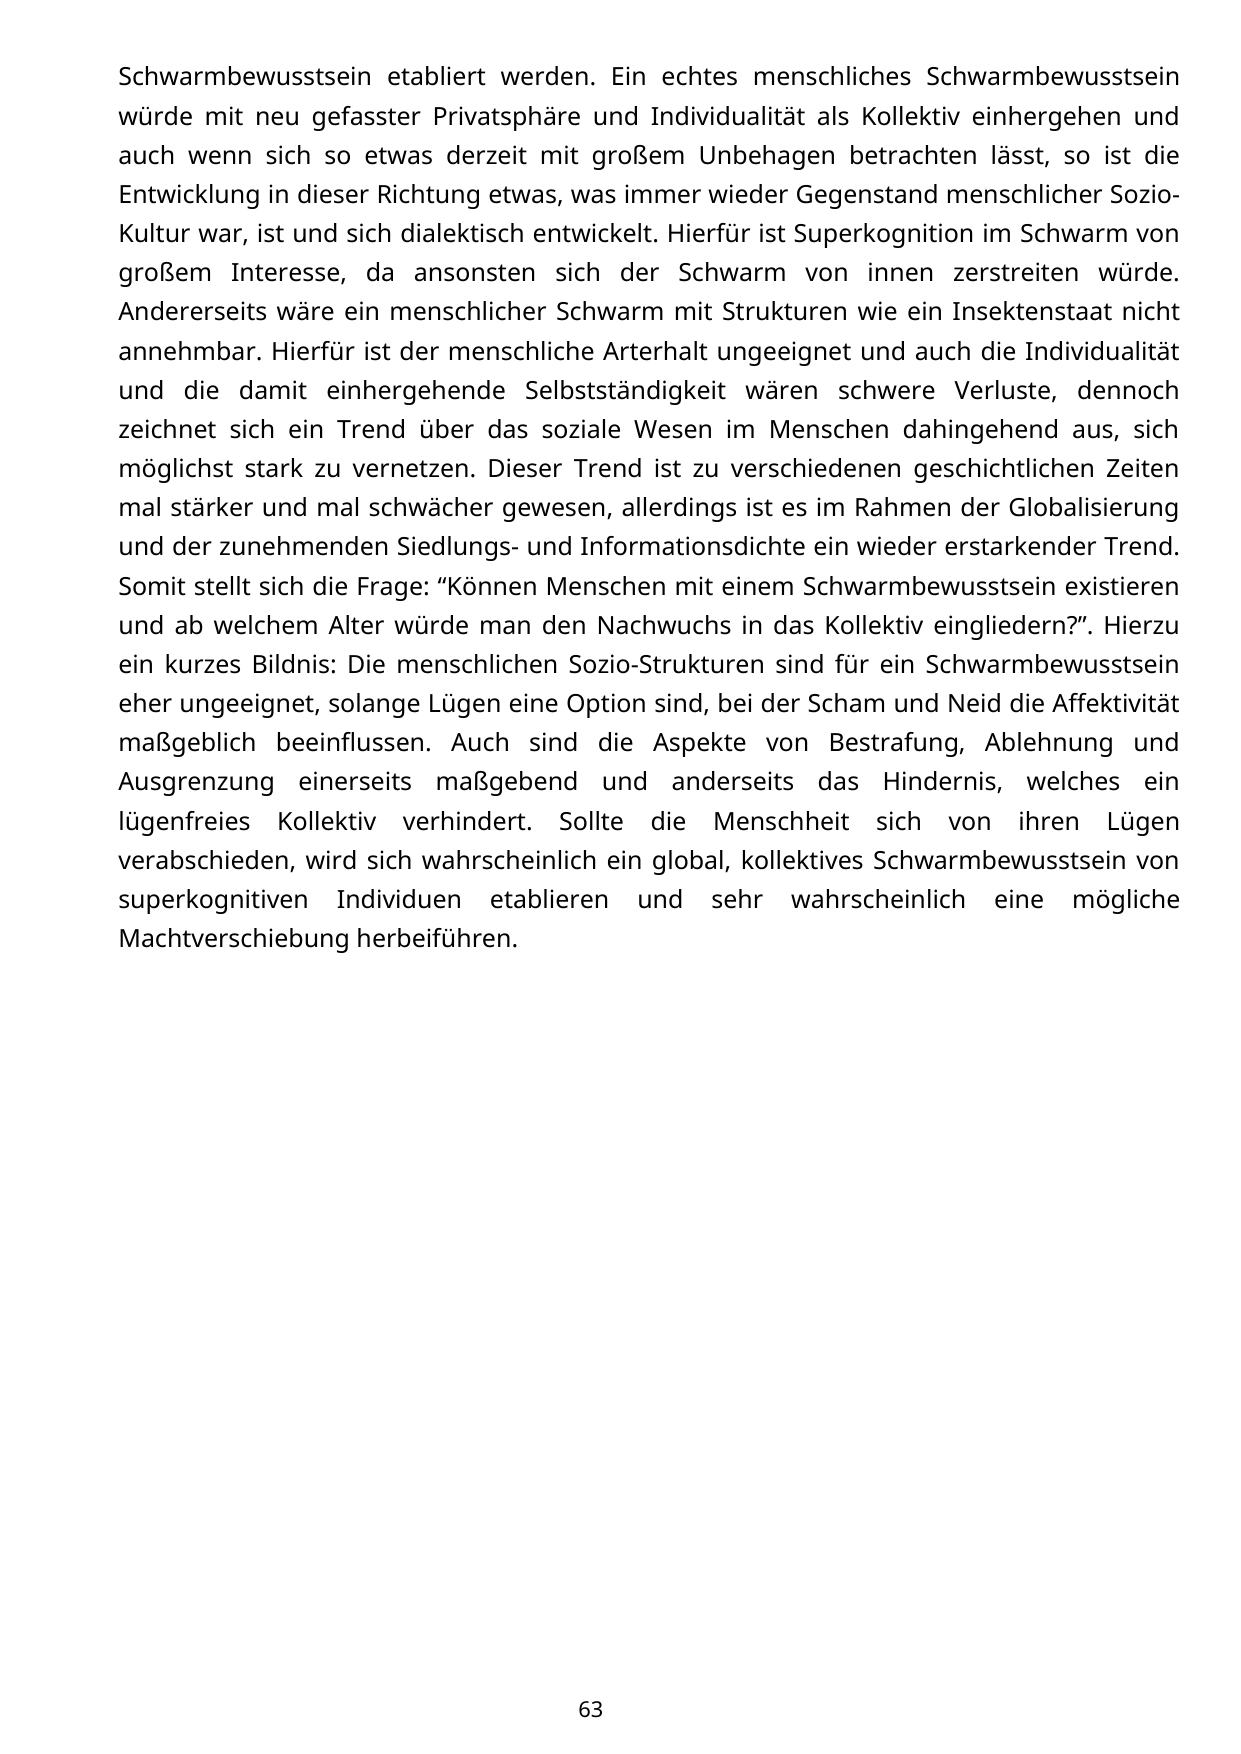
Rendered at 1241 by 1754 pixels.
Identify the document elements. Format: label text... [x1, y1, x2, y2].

text Schwarmbewusstsein etabliert werden. Ein echtes menschliches Schwarmbewusstsein würde mit neu gefasster Privatsphäre und Individualität als Kollektiv einhergehen und auch wenn sich so etwas derzeit mit großem Unbehagen betrachten lässt, so ist die Entwicklung in dieser Richtung etwas, was immer wieder Gegenstand menschlicher Sozio-Kultur war, ist und sich dialektisch entwickelt. Hierfür ist Superkognition im Schwarm von großem Interesse, da ansonsten sich der Schwarm von innen zerstreiten würde. Andererseits wäre ein menschlicher Schwarm mit Strukturen wie ein Insektenstaat nicht annehmbar. Hierfür ist der menschliche Arterhalt ungeeignet und auch die Individualität und die damit einhergehende Selbstständigkeit wären schwere Verluste, dennoch zeichnet sich ein Trend über das soziale Wesen im Menschen dahingehend aus, sich möglichst stark zu vernetzen. Dieser Trend ist zu verschiedenen geschichtlichen Zeiten mal stärker und mal schwächer gewesen, allerdings ist es im Rahmen der Globalisierung und der zunehmenden Siedlungs- und Informationsdichte ein wieder erstarkender Trend. Somit stellt sich die Frage: “Können Menschen mit einem Schwarmbewusstsein existieren und ab welchem Alter würde man den Nachwuchs in das Kollektiv eingliedern?”. Hierzu ein kurzes Bildnis: Die menschlichen Sozio-Strukturen sind für ein Schwarmbewusstsein eher ungeeignet, solange Lügen eine Option sind, bei der Scham und Neid die Affektivität maßgeblich beeinflussen. Auch sind die Aspekte von Bestrafung, Ablehnung und Ausgrenzung einerseits maßgebend und anderseits das Hindernis, welches ein lügenfreies Kollektiv verhindert. Sollte die Menschheit sich von ihren Lügen verabschieden, wird sich wahrscheinlich ein global, kollektives Schwarmbewusstsein von superkognitiven Individuen etablieren und sehr wahrscheinlich eine mögliche Machtverschiebung herbeiführen. [118, 59, 1181, 955]
